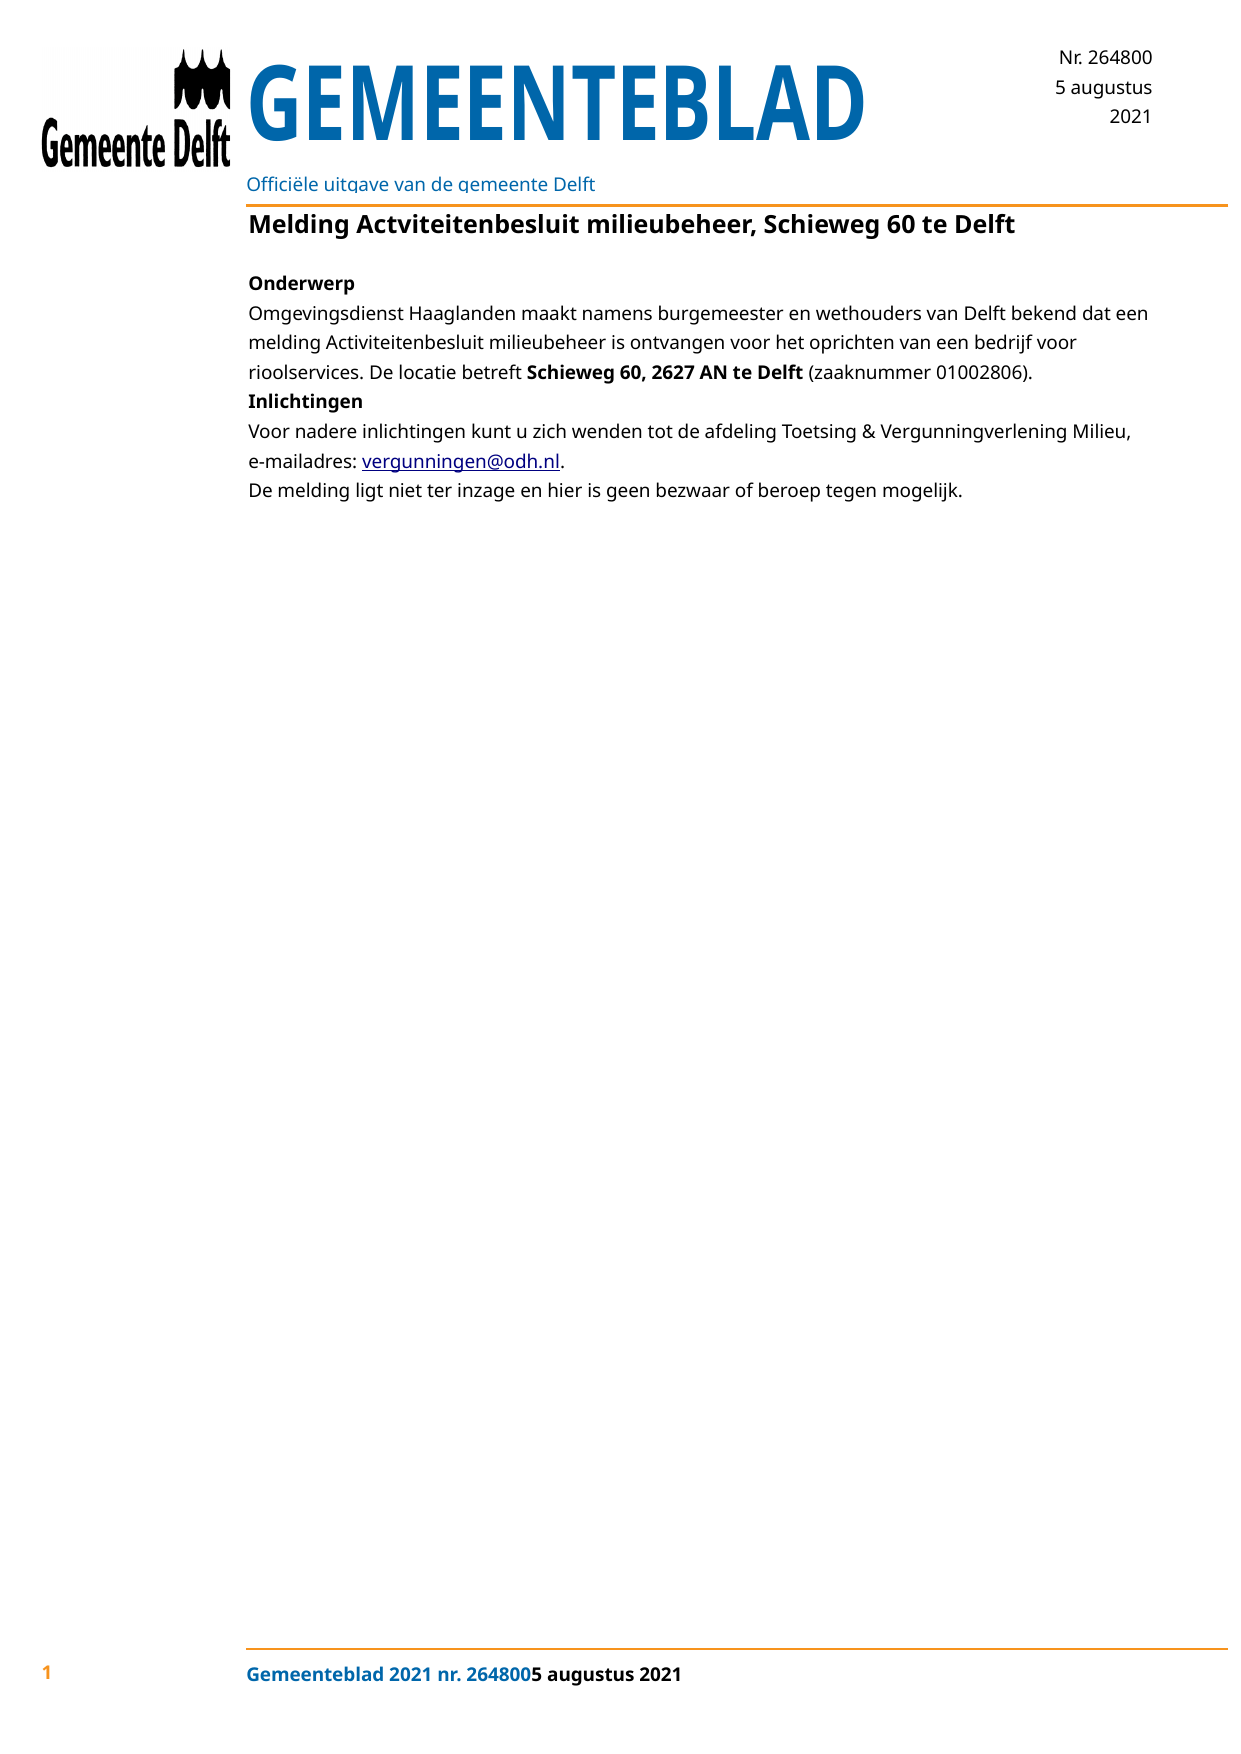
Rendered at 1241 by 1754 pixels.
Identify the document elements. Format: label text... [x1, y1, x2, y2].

text De melding ligt niet ter inzage en hier is geen bezwaar of beroep tegen mogelijk. [248, 477, 1152, 503]
text Omgevingsdienst Haaglanden maakt namens burgemeester en wethouders van Delft bekend dat een melding Activiteitenbesluit milieubeheer is ontvangen voor het oprichten van een bedrijf voor rioolservices. De locatie betreft Schieweg 60, 2627 AN te Delft (zaaknummer 01002806). [248, 300, 1152, 385]
picture [41, 47, 231, 172]
text Melding Actviteitenbesluit milieubeheer, Schieweg 60 te Delft [248, 207, 1152, 241]
text Voor nadere inlichtingen kunt u zich wenden tot de afdeling Toetsing & Vergunningverlening Milieu, e-mailadres: vergunningen@odh.nl. [248, 418, 1152, 473]
text Onderwerp [248, 270, 1152, 296]
text Inlichtingen [248, 389, 1152, 414]
